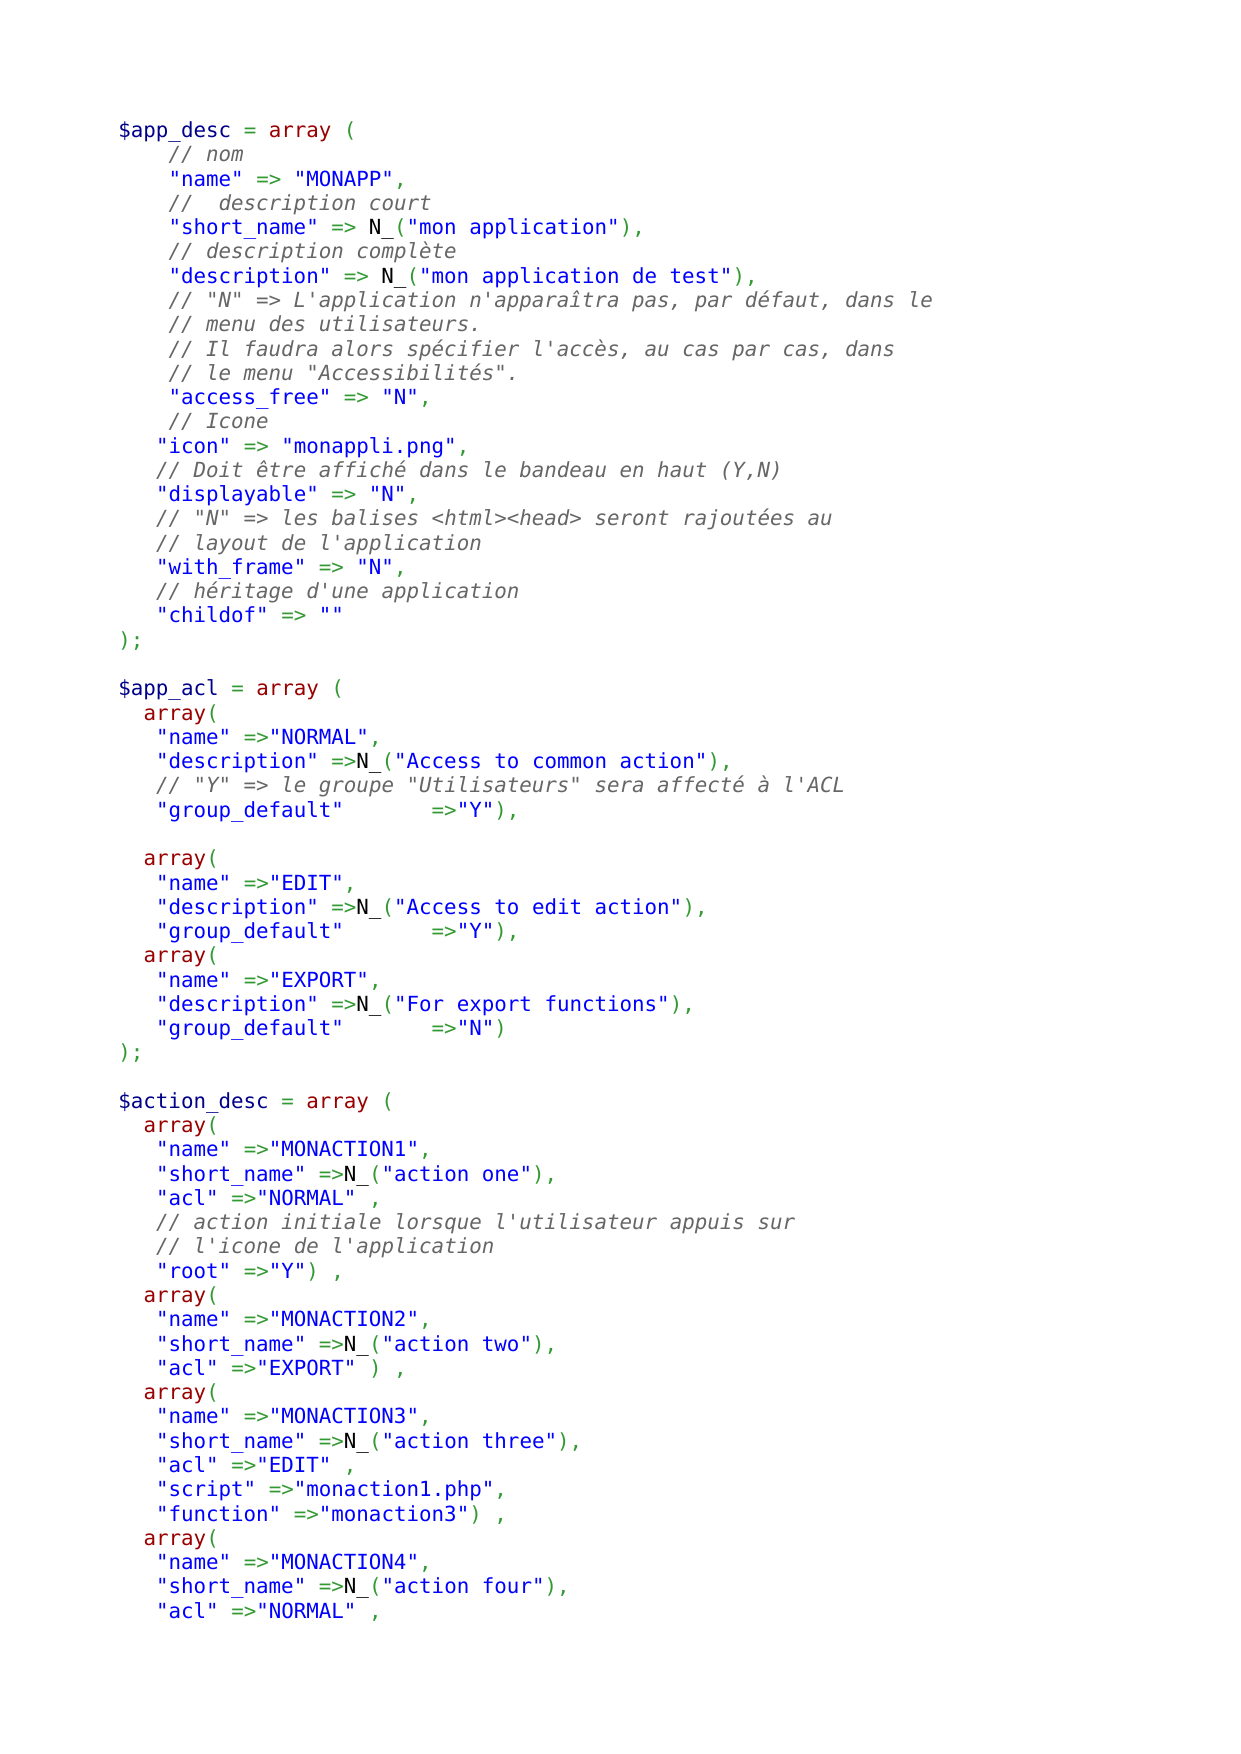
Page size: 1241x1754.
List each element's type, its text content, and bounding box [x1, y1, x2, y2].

text array( [118, 943, 1122, 968]
text "group_default" =>"N") [118, 1016, 1122, 1040]
text "with_frame" => "N", [118, 555, 1122, 579]
text ); [118, 1040, 1122, 1065]
text "description" => N_("mon application de test"), [118, 264, 1122, 288]
text $app_desc = array ( [118, 118, 1122, 142]
text "description" =>N_("Access to common action"), [118, 749, 1122, 773]
text "acl" =>"EDIT" , [118, 1453, 1122, 1477]
text "name" =>"NORMAL", [118, 725, 1122, 749]
text "description" =>N_("Access to edit action"), [118, 895, 1122, 919]
text "acl" =>"NORMAL" , [118, 1599, 1122, 1623]
text "childof" => "" [118, 603, 1122, 628]
text // "N" => L'application n'apparaîtra pas, par défaut, dans le [118, 288, 1122, 312]
text "group_default" =>"Y"), [118, 919, 1122, 943]
text "name" =>"MONACTION3", [118, 1404, 1122, 1429]
text "short_name" =>N_("action two"), [118, 1332, 1122, 1356]
text "name" =>"EDIT", [118, 871, 1122, 895]
text // layout de l'application [118, 531, 1122, 555]
text "acl" =>"NORMAL" , [118, 1186, 1122, 1210]
text "name" =>"EXPORT", [118, 968, 1122, 992]
text "root" =>"Y") , [118, 1259, 1122, 1283]
text // le menu "Accessibilités". [118, 361, 1122, 385]
text "name" =>"MONACTION4", [118, 1550, 1122, 1574]
text // Icone [118, 409, 1122, 434]
text array( [118, 1380, 1122, 1404]
text "access_free" => "N", [118, 385, 1122, 409]
text "short_name" =>N_("action four"), [118, 1574, 1122, 1599]
text $app_acl = array ( [118, 676, 1122, 701]
text "short_name" =>N_("action one"), [118, 1162, 1122, 1186]
text "group_default" =>"Y"), [118, 798, 1122, 822]
text // description court [118, 191, 1122, 215]
text // héritage d'une application [118, 579, 1122, 603]
text "name" =>"MONACTION1", [118, 1137, 1122, 1162]
text $action_desc = array ( [118, 1089, 1122, 1113]
text // l'icone de l'application [118, 1234, 1122, 1259]
text "script" =>"monaction1.php", [118, 1477, 1122, 1502]
text // Doit être affiché dans le bandeau en haut (Y,N) [118, 458, 1122, 482]
text // action initiale lorsque l'utilisateur appuis sur [118, 1210, 1122, 1234]
text // description complète [118, 239, 1122, 264]
text "acl" =>"EXPORT" ) , [118, 1356, 1122, 1380]
text array( [118, 1113, 1122, 1137]
text "displayable" => "N", [118, 482, 1122, 506]
text // "N" => les balises <html><head> seront rajoutées au [118, 506, 1122, 531]
text "description" =>N_("For export functions"), [118, 992, 1122, 1016]
text // Il faudra alors spécifier l'accès, au cas par cas, dans [118, 337, 1122, 361]
text array( [118, 701, 1122, 725]
text "function" =>"monaction3") , [118, 1502, 1122, 1526]
text array( [118, 1283, 1122, 1307]
text // nom [118, 142, 1122, 167]
text "icon" => "monappli.png", [118, 434, 1122, 458]
text ); [118, 628, 1122, 652]
text array( [118, 1526, 1122, 1550]
text "name" => "MONAPP", [118, 167, 1122, 191]
text array( [118, 846, 1122, 871]
text // menu des utilisateurs. [118, 312, 1122, 337]
text "name" =>"MONACTION2", [118, 1307, 1122, 1332]
text "short_name" =>N_("action three"), [118, 1429, 1122, 1453]
text "short_name" => N_("mon application"), [118, 215, 1122, 239]
text // "Y" => le groupe "Utilisateurs" sera affecté à l'ACL [118, 773, 1122, 798]
